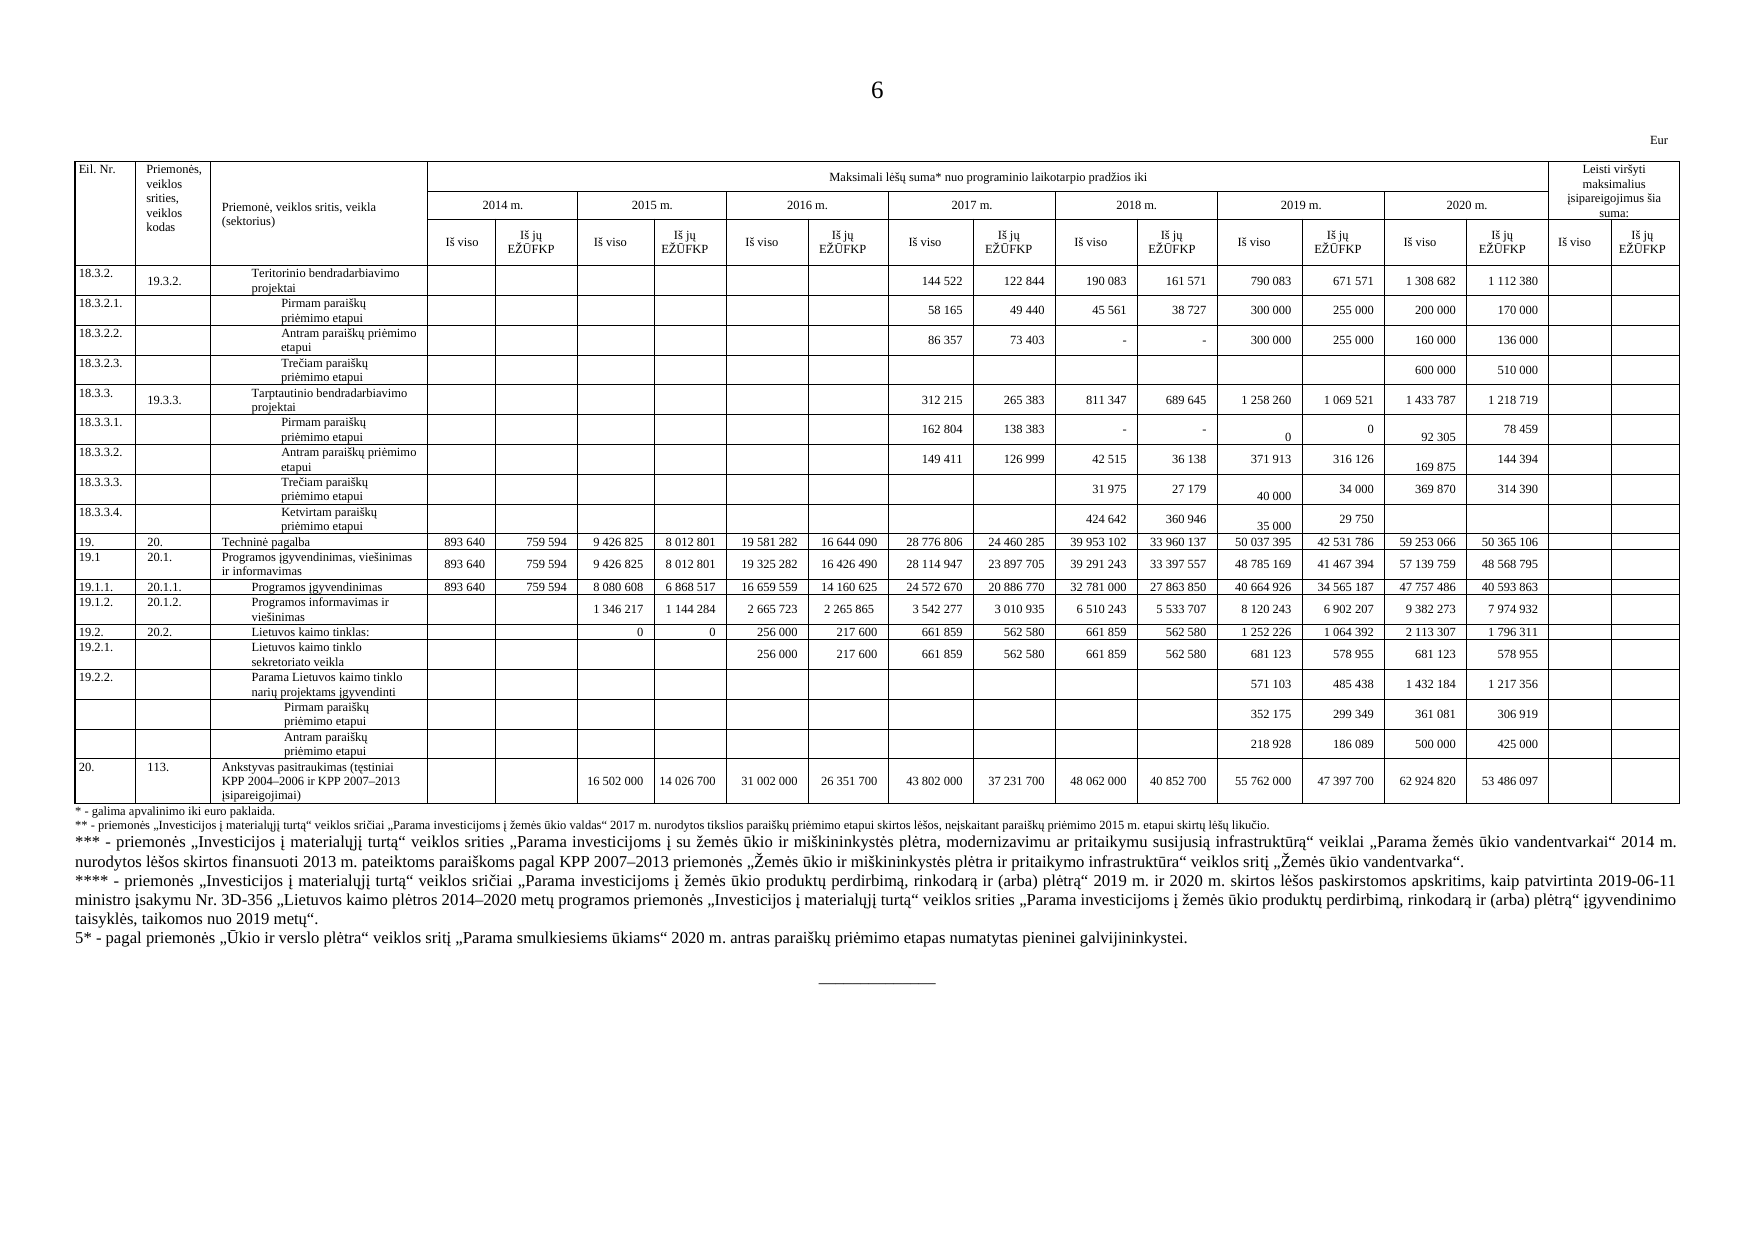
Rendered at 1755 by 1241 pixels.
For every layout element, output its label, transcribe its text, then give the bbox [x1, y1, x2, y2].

table_cell 50 037 395 [1218, 534, 1302, 549]
table_cell 256 000 [727, 640, 808, 669]
table_cell Antram paraiškų priėmimo etapui [211, 730, 427, 758]
table_cell 23 897 705 [974, 550, 1055, 578]
table_cell 0 [1303, 415, 1384, 444]
table_cell 562 580 [974, 625, 1055, 639]
table_cell [496, 670, 577, 699]
table_cell [655, 356, 726, 384]
table_header [1303, 133, 1384, 161]
table_cell 6 510 243 [1056, 595, 1137, 624]
table_cell 19. [76, 534, 135, 549]
text ** - priemonės „Investicijos į materialųjį turtą“ veiklos sričiai „Parama investicijoms į žemės ūkio valdas“ 2017 m. nurodytos tikslios paraiškų priėmimo etapui skirtos lėšos, neįskaitant paraiškų priėmimo 2015 m. etapui skirtų lėšų likučio. [75, 818, 1679, 832]
table_cell 681 123 [1385, 640, 1466, 669]
table_cell 19 325 282 [727, 550, 808, 578]
table_cell [136, 415, 210, 444]
table_cell [974, 475, 1055, 503]
table_cell Programos informavimas ir viešinimas [211, 595, 427, 624]
table_cell [1612, 415, 1679, 444]
table_cell Teritorinio bendradarbiavimo projektai [211, 266, 427, 295]
table_cell [1138, 670, 1217, 699]
table_cell 48 062 000 [1056, 759, 1137, 802]
table_cell [578, 326, 654, 354]
table_cell [428, 385, 495, 414]
table_cell Iš jų EŽŪFKP [1303, 220, 1384, 265]
table_cell 790 083 [1218, 266, 1302, 295]
table_cell 759 594 [496, 534, 577, 549]
table_header [888, 133, 973, 161]
table_cell 20. [76, 759, 135, 802]
table_cell 19.1.1. [76, 580, 135, 594]
table_cell Priemonė, veiklos sritis, veikla (sektorius) [211, 162, 427, 265]
table_cell 571 103 [1218, 670, 1302, 699]
table_cell 39 291 243 [1056, 550, 1137, 578]
table_cell 2 265 865 [809, 595, 888, 624]
table_cell [1549, 266, 1611, 295]
table_cell Antram paraiškų priėmimo etapui [211, 326, 427, 354]
table_cell 24 460 285 [974, 534, 1055, 549]
table_cell [1612, 505, 1679, 533]
table_cell Iš jų EŽŪFKP [809, 220, 888, 265]
table_cell 510 000 [1467, 356, 1548, 384]
table_cell [578, 356, 654, 384]
table_cell [1056, 670, 1137, 699]
table_cell 1 064 392 [1303, 625, 1384, 639]
table_cell [578, 266, 654, 295]
table_cell 27 863 850 [1138, 580, 1217, 594]
table_cell [1549, 534, 1611, 549]
table_cell [655, 505, 726, 533]
table_cell 55 762 000 [1218, 759, 1302, 802]
table_cell 759 594 [496, 580, 577, 594]
table_cell 1 144 284 [655, 595, 726, 624]
table_cell Ankstyvas pasitraukimas (tęstiniai KPP 2004–2006 ir KPP 2007–2013 įsipareigojimai) [211, 759, 427, 802]
table_cell 169 875 [1385, 445, 1466, 474]
table_cell [1612, 475, 1679, 503]
table_cell [428, 625, 495, 639]
table_cell [1549, 700, 1611, 728]
table_cell [136, 670, 210, 699]
table_cell 369 870 [1385, 475, 1466, 503]
table_cell [578, 700, 654, 728]
table_cell 0 [655, 625, 726, 639]
table_cell 136 000 [1467, 326, 1548, 354]
table_cell [655, 475, 726, 503]
table_cell 73 403 [974, 326, 1055, 354]
table_cell [974, 505, 1055, 533]
table_cell Iš jų EŽŪFKP [974, 220, 1055, 265]
table_header [1217, 133, 1302, 161]
table_cell Eil. Nr. [76, 162, 135, 265]
table_cell 306 919 [1467, 700, 1548, 728]
table_cell [136, 356, 210, 384]
table_cell [974, 356, 1055, 384]
table_cell [1549, 445, 1611, 474]
table_cell [136, 730, 210, 758]
table_cell 31 002 000 [727, 759, 808, 802]
table_cell [809, 356, 888, 384]
table_cell 1 252 226 [1218, 625, 1302, 639]
table_cell 1 217 356 [1467, 670, 1548, 699]
table_cell [496, 759, 577, 802]
table_cell [1218, 356, 1302, 384]
table_cell 48 568 795 [1467, 550, 1548, 578]
table_cell 20.1.1. [136, 580, 210, 594]
table_cell 27 179 [1138, 475, 1217, 503]
table_cell 681 123 [1218, 640, 1302, 669]
table_cell 217 600 [809, 625, 888, 639]
table_cell [889, 730, 973, 758]
table_cell 1 069 521 [1303, 385, 1384, 414]
table_cell [1612, 580, 1679, 594]
table_cell Trečiam paraiškų priėmimo etapui [211, 356, 427, 384]
table_cell 19 581 282 [727, 534, 808, 549]
table_cell [809, 415, 888, 444]
table_cell Iš viso [428, 220, 495, 265]
table_cell [1549, 625, 1611, 639]
table_cell 32 781 000 [1056, 580, 1137, 594]
table_cell [1549, 595, 1611, 624]
table_cell 160 000 [1385, 326, 1466, 354]
table_cell Leisti viršyti maksimalius įsipareigojimus šia suma: [1549, 162, 1679, 218]
table_cell 352 175 [1218, 700, 1302, 728]
table_cell [1612, 385, 1679, 414]
table_cell 256 000 [727, 625, 808, 639]
table_cell [1612, 730, 1679, 758]
table_cell [496, 595, 577, 624]
table_cell Iš viso [1218, 220, 1302, 265]
table_cell 1 346 217 [578, 595, 654, 624]
table_cell 2020 m. [1385, 192, 1548, 218]
table_cell [136, 475, 210, 503]
table_cell [578, 415, 654, 444]
table_cell 33 397 557 [1138, 550, 1217, 578]
table_cell [1549, 550, 1611, 578]
table_cell 371 913 [1218, 445, 1302, 474]
table_cell 40 000 [1218, 475, 1302, 503]
table_cell 42 531 786 [1303, 534, 1384, 549]
table_cell [655, 670, 726, 699]
table_cell [578, 640, 654, 669]
table_cell 689 645 [1138, 385, 1217, 414]
table_cell 8 012 801 [655, 550, 726, 578]
table_cell 200 000 [1385, 296, 1466, 325]
text **** - priemonės „Investicijos į materialųjį turtą“ veiklos sričiai „Parama investicijoms į žemės ūkio produktų perdirbimą, rinkodarą ir (arba) plėtrą“ 2019 m. ir 2020 m. skirtos lėšos paskirstomos apskritims, kaip patvirtinta 2019-06-11 ministro įsakymu Nr. 3D-356 „Lietuvos kaimo plėtros 2014–2020 metų programos priemonės „Investicijos į materialųjį turtą“ veiklos srities „Parama investicijoms į žemės ūkio produktų perdirbimą, rinkodarą ir (arba) plėtrą“ įgyvendinimo taisyklės, taikomos nuo 2019 metų“. [75, 871, 1679, 928]
table_cell [655, 445, 726, 474]
table_cell 92 305 [1385, 415, 1466, 444]
table_cell 300 000 [1218, 326, 1302, 354]
table_cell 578 955 [1467, 640, 1548, 669]
table_cell [1549, 580, 1611, 594]
table_cell 300 000 [1218, 296, 1302, 325]
table_cell Iš viso [727, 220, 808, 265]
table_cell 47 397 700 [1303, 759, 1384, 802]
table_cell [727, 445, 808, 474]
table_cell [655, 415, 726, 444]
table_cell 8 120 243 [1218, 595, 1302, 624]
table_cell [496, 326, 577, 354]
table_cell 57 139 759 [1385, 550, 1466, 578]
table_cell 48 785 169 [1218, 550, 1302, 578]
table_cell 18.3.3.2. [76, 445, 135, 474]
table_cell [974, 700, 1055, 728]
table_cell Programos įgyvendinimas, viešinimas ir informavimas [211, 550, 427, 578]
table_cell [1612, 534, 1679, 549]
table_cell 562 580 [1138, 640, 1217, 669]
table_cell - [1056, 326, 1137, 354]
table_cell 671 571 [1303, 266, 1384, 295]
table_cell [1612, 266, 1679, 295]
table_cell Ketvirtam paraiškų priėmimo etapui [211, 505, 427, 533]
table_cell [496, 296, 577, 325]
table_cell 6 868 517 [655, 580, 726, 594]
table_cell [1612, 700, 1679, 728]
table_cell 20.1. [136, 550, 210, 578]
table_cell 18.3.2.2. [76, 326, 135, 354]
table_cell 0 [578, 625, 654, 639]
table_cell [809, 670, 888, 699]
table_cell 811 347 [1056, 385, 1137, 414]
table_cell Lietuvos kaimo tinklas: [211, 625, 427, 639]
table_cell [655, 640, 726, 669]
table_cell 20 886 770 [974, 580, 1055, 594]
table_cell 186 089 [1303, 730, 1384, 758]
table_cell 41 467 394 [1303, 550, 1384, 578]
table_header [1467, 133, 1549, 161]
table_cell [1549, 670, 1611, 699]
text *** - priemonės „Investicijos į materialųjį turtą“ veiklos srities „Parama investicijoms į su žemės ūkio ir miškininkystės plėtra, modernizavimu ar pritaikymu susijusią infrastruktūrą“ veiklai „Parama žemės ūkio vandentvarkai“ 2014 m. nurodytos lėšos skirtos finansuoti 2013 m. pateiktoms paraiškoms pagal KPP 2007–2013 priemonės „Žemės ūkio ir miškininkystės plėtra ir pritaikymo infrastruktūra“ veiklos sritį „Žemės ūkio vandentvarka“. [75, 832, 1679, 871]
table_cell 255 000 [1303, 296, 1384, 325]
table_cell [1549, 475, 1611, 503]
table_cell [428, 296, 495, 325]
table_cell [1612, 550, 1679, 578]
table_cell 578 955 [1303, 640, 1384, 669]
table_cell 2018 m. [1056, 192, 1217, 218]
table_cell 86 357 [889, 326, 973, 354]
table_cell 360 946 [1138, 505, 1217, 533]
table_cell [1549, 296, 1611, 325]
table_cell 33 960 137 [1138, 534, 1217, 549]
table_cell 661 859 [1056, 640, 1137, 669]
table_cell 28 114 947 [889, 550, 973, 578]
table_cell [578, 505, 654, 533]
table_cell [809, 296, 888, 325]
table_cell 50 365 106 [1467, 534, 1548, 549]
table_cell Iš jų EŽŪFKP [655, 220, 726, 265]
text * - galima apvalinimo iki euro paklaida. [75, 804, 1679, 818]
table_cell 16 426 490 [809, 550, 888, 578]
table_cell 20. [136, 534, 210, 549]
table_cell [809, 445, 888, 474]
table_cell 43 802 000 [889, 759, 973, 802]
table_cell 47 757 486 [1385, 580, 1466, 594]
table_cell 312 215 [889, 385, 973, 414]
table_cell 3 010 935 [974, 595, 1055, 624]
table_cell [727, 415, 808, 444]
table_cell [578, 296, 654, 325]
table_cell [496, 730, 577, 758]
table_cell [136, 326, 210, 354]
table_header Eur [1612, 133, 1679, 161]
table_cell [809, 505, 888, 533]
table_cell 661 859 [889, 640, 973, 669]
table_cell 2014 m. [428, 192, 577, 218]
table_cell [727, 670, 808, 699]
table_cell - [1138, 415, 1217, 444]
table_cell 19.2.1. [76, 640, 135, 669]
table_cell [1612, 595, 1679, 624]
table_cell 14 160 625 [809, 580, 888, 594]
table_cell 78 459 [1467, 415, 1548, 444]
table_cell 122 844 [974, 266, 1055, 295]
table_cell [727, 385, 808, 414]
table_cell Iš viso [1056, 220, 1137, 265]
table_cell [428, 445, 495, 474]
table_cell [496, 475, 577, 503]
table_cell [727, 326, 808, 354]
table_cell 218 928 [1218, 730, 1302, 758]
table_cell 19.3.2. [136, 266, 210, 295]
table_cell 3 542 277 [889, 595, 973, 624]
table_cell 314 390 [1467, 475, 1548, 503]
table_cell [496, 356, 577, 384]
table_cell 2 113 307 [1385, 625, 1466, 639]
table_cell 759 594 [496, 550, 577, 578]
table_cell [727, 505, 808, 533]
table_cell [428, 640, 495, 669]
table_cell 16 502 000 [578, 759, 654, 802]
table_cell 1 796 311 [1467, 625, 1548, 639]
table_cell 59 253 066 [1385, 534, 1466, 549]
table_cell 19.2. [76, 625, 135, 639]
table_cell [1549, 326, 1611, 354]
table_cell 893 640 [428, 534, 495, 549]
table_cell [496, 415, 577, 444]
table_header [973, 133, 1055, 161]
table_cell 16 644 090 [809, 534, 888, 549]
table_header [1055, 133, 1138, 161]
table_cell Iš jų EŽŪFKP [1138, 220, 1217, 265]
table_cell 62 924 820 [1385, 759, 1466, 802]
table_header [727, 133, 809, 161]
table_cell [889, 670, 973, 699]
table_cell [1549, 640, 1611, 669]
table_cell [496, 445, 577, 474]
table_cell 255 000 [1303, 326, 1384, 354]
table_cell [727, 356, 808, 384]
table_header [1385, 133, 1467, 161]
table_cell [889, 475, 973, 503]
table_cell - [1056, 415, 1137, 444]
table_cell [727, 296, 808, 325]
table_cell 45 561 [1056, 296, 1137, 325]
table_cell 18.3.3.3. [76, 475, 135, 503]
table_cell [889, 700, 973, 728]
table_header [809, 133, 888, 161]
table_cell [655, 266, 726, 295]
table_cell Tarptautinio bendradarbiavimo projektai [211, 385, 427, 414]
table_cell [1612, 326, 1679, 354]
table_cell [1549, 759, 1611, 802]
table_cell [727, 475, 808, 503]
table_cell 8 012 801 [655, 534, 726, 549]
table_cell 1 308 682 [1385, 266, 1466, 295]
table_cell 126 999 [974, 445, 1055, 474]
table_cell 113. [136, 759, 210, 802]
table_cell 424 642 [1056, 505, 1137, 533]
table_cell Iš viso [1385, 220, 1466, 265]
table_cell [809, 730, 888, 758]
table_cell [578, 475, 654, 503]
table_cell 144 522 [889, 266, 973, 295]
table_cell [809, 700, 888, 728]
table_cell [727, 700, 808, 728]
table_cell Lietuvos kaimo tinklo sekretoriato veikla [211, 640, 427, 669]
table_cell [496, 385, 577, 414]
table_cell 34 565 187 [1303, 580, 1384, 594]
table_cell [428, 505, 495, 533]
table_cell Antram paraiškų priėmimo etapui [211, 445, 427, 474]
table_cell 20.1.2. [136, 595, 210, 624]
table_cell [428, 475, 495, 503]
table_cell [428, 326, 495, 354]
table_cell [496, 625, 577, 639]
table_cell Trečiam paraiškų priėmimo etapui [211, 475, 427, 503]
table_header [136, 133, 210, 161]
table_cell 161 571 [1138, 266, 1217, 295]
table_cell 5 533 707 [1138, 595, 1217, 624]
table_cell 2019 m. [1218, 192, 1384, 218]
table_cell 1 433 787 [1385, 385, 1466, 414]
table_cell [1303, 356, 1384, 384]
table_cell [1612, 670, 1679, 699]
table_cell [1138, 356, 1217, 384]
table_cell 39 953 102 [1056, 534, 1137, 549]
table_cell [136, 700, 210, 728]
table_cell Iš jų EŽŪFKP [1612, 220, 1679, 265]
table_cell [578, 445, 654, 474]
table_cell [809, 475, 888, 503]
table_cell [496, 505, 577, 533]
table_cell 9 426 825 [578, 550, 654, 578]
table_cell 18.3.3.1. [76, 415, 135, 444]
table_cell Iš jų EŽŪFKP [496, 220, 577, 265]
table_cell [428, 356, 495, 384]
table_cell Iš viso [578, 220, 654, 265]
table_cell Iš viso [889, 220, 973, 265]
table_cell 265 383 [974, 385, 1055, 414]
table_cell [1549, 415, 1611, 444]
table_cell 24 572 670 [889, 580, 973, 594]
table_cell [1549, 385, 1611, 414]
table_cell 562 580 [974, 640, 1055, 669]
table_cell 49 440 [974, 296, 1055, 325]
table_cell 20.2. [136, 625, 210, 639]
table_cell 42 515 [1056, 445, 1137, 474]
table_cell 2015 m. [578, 192, 726, 218]
table_cell 9 426 825 [578, 534, 654, 549]
table_cell [1056, 730, 1137, 758]
table_cell [1138, 730, 1217, 758]
table_cell [1385, 505, 1466, 533]
table_cell [655, 730, 726, 758]
table_cell Priemonės, veiklos srities, veiklos kodas [136, 162, 210, 265]
table_cell [578, 730, 654, 758]
table_cell Pirmam paraiškų priėmimo etapui [211, 700, 427, 728]
table_cell 1 112 380 [1467, 266, 1548, 295]
table_cell - [1138, 326, 1217, 354]
table_cell [1138, 700, 1217, 728]
table_cell [1056, 700, 1137, 728]
table_cell 16 659 559 [727, 580, 808, 594]
table_cell 149 411 [889, 445, 973, 474]
table_cell 19.2.2. [76, 670, 135, 699]
table_cell [428, 595, 495, 624]
table_header [428, 133, 727, 161]
table_cell [1612, 296, 1679, 325]
table_cell [1612, 640, 1679, 669]
table_cell Maksimali lėšų suma* nuo programinio laikotarpio pradžios iki [428, 162, 1548, 191]
table_cell [578, 670, 654, 699]
table_cell [496, 700, 577, 728]
table_cell 893 640 [428, 550, 495, 578]
table_cell [578, 385, 654, 414]
table_header [1549, 133, 1612, 161]
table_cell [889, 505, 973, 533]
table_cell Pirmam paraiškų priėmimo etapui [211, 296, 427, 325]
table_cell 40 664 926 [1218, 580, 1302, 594]
table_cell [428, 730, 495, 758]
text ______________ [75, 966, 1679, 986]
table_cell [496, 266, 577, 295]
table_cell 6 902 207 [1303, 595, 1384, 624]
text 5* - pagal priemonės „Ūkio ir verslo plėtra“ veiklos sritį „Parama smulkiesiems ūkiams“ 2020 m. antras paraiškų priėmimo etapas numatytas pieninei galvijininkystei. [75, 928, 1679, 947]
table_cell [1549, 505, 1611, 533]
table_cell 661 859 [1056, 625, 1137, 639]
table_cell [974, 670, 1055, 699]
table_cell Techninė pagalba [211, 534, 427, 549]
table_cell 28 776 806 [889, 534, 973, 549]
table_cell 1 258 260 [1218, 385, 1302, 414]
table_cell 1 218 719 [1467, 385, 1548, 414]
table_cell [428, 266, 495, 295]
table_cell 36 138 [1138, 445, 1217, 474]
table_cell 2 665 723 [727, 595, 808, 624]
table_cell 9 382 273 [1385, 595, 1466, 624]
table_cell [76, 700, 135, 728]
table_cell 18.3.3.4. [76, 505, 135, 533]
table_cell 138 383 [974, 415, 1055, 444]
table_cell [655, 385, 726, 414]
table_cell [1549, 356, 1611, 384]
table_cell [1612, 625, 1679, 639]
table_cell [655, 296, 726, 325]
table_cell 35 000 [1218, 505, 1302, 533]
table_cell 18.3.2. [76, 266, 135, 295]
table_cell 425 000 [1467, 730, 1548, 758]
table_cell [655, 326, 726, 354]
table_cell 562 580 [1138, 625, 1217, 639]
table_cell 38 727 [1138, 296, 1217, 325]
table_cell 500 000 [1385, 730, 1466, 758]
table_cell 14 026 700 [655, 759, 726, 802]
table_cell 170 000 [1467, 296, 1548, 325]
table_cell [136, 445, 210, 474]
table_cell [1612, 356, 1679, 384]
table_header [75, 133, 136, 161]
table_cell 361 081 [1385, 700, 1466, 728]
table_cell 600 000 [1385, 356, 1466, 384]
table_cell 2016 m. [727, 192, 888, 218]
table_cell [428, 759, 495, 802]
table_cell 190 083 [1056, 266, 1137, 295]
table_cell 29 750 [1303, 505, 1384, 533]
table_cell 18.3.3. [76, 385, 135, 414]
table_cell 661 859 [889, 625, 973, 639]
table_cell [428, 415, 495, 444]
table_cell 485 438 [1303, 670, 1384, 699]
table_cell 2017 m. [889, 192, 1055, 218]
table_cell [809, 266, 888, 295]
table_cell 893 640 [428, 580, 495, 594]
table_cell 26 351 700 [809, 759, 888, 802]
table_cell 19.3.3. [136, 385, 210, 414]
table_cell 0 [1218, 415, 1302, 444]
table_cell [809, 385, 888, 414]
table_cell 316 126 [1303, 445, 1384, 474]
table_header [210, 133, 428, 161]
table_cell [428, 700, 495, 728]
table_cell 19.1.2. [76, 595, 135, 624]
table_cell [76, 730, 135, 758]
table_cell [1056, 356, 1137, 384]
table_cell 31 975 [1056, 475, 1137, 503]
table_cell [809, 326, 888, 354]
table_cell Pirmam paraiškų priėmimo etapui [211, 415, 427, 444]
table_cell [136, 640, 210, 669]
table_cell 58 165 [889, 296, 973, 325]
table_cell Iš viso [1549, 220, 1611, 265]
table_cell 7 974 932 [1467, 595, 1548, 624]
table_cell 217 600 [809, 640, 888, 669]
table_cell 34 000 [1303, 475, 1384, 503]
table_cell 8 080 608 [578, 580, 654, 594]
table_cell [1467, 505, 1548, 533]
table_cell 53 486 097 [1467, 759, 1548, 802]
table_cell 19.1 [76, 550, 135, 578]
table_cell 144 394 [1467, 445, 1548, 474]
table_cell [496, 640, 577, 669]
table_cell 18.3.2.1. [76, 296, 135, 325]
table_cell [428, 670, 495, 699]
table_header [1138, 133, 1217, 161]
table_cell Programos įgyvendinimas [211, 580, 427, 594]
table_cell [1612, 759, 1679, 802]
table_cell 1 432 184 [1385, 670, 1466, 699]
table_cell [727, 730, 808, 758]
table_cell 40 852 700 [1138, 759, 1217, 802]
table_cell [1549, 730, 1611, 758]
table_cell [889, 356, 973, 384]
table_cell [136, 296, 210, 325]
table_cell [1612, 445, 1679, 474]
table_cell [974, 730, 1055, 758]
table_cell 299 349 [1303, 700, 1384, 728]
table_cell [655, 700, 726, 728]
table_cell 18.3.2.3. [76, 356, 135, 384]
table_cell [136, 505, 210, 533]
table_cell 37 231 700 [974, 759, 1055, 802]
table_cell [727, 266, 808, 295]
table_cell 40 593 863 [1467, 580, 1548, 594]
table_cell Parama Lietuvos kaimo tinklo narių projektams įgyvendinti [211, 670, 427, 699]
table_cell 162 804 [889, 415, 973, 444]
table_cell Iš jų EŽŪFKP [1467, 220, 1548, 265]
